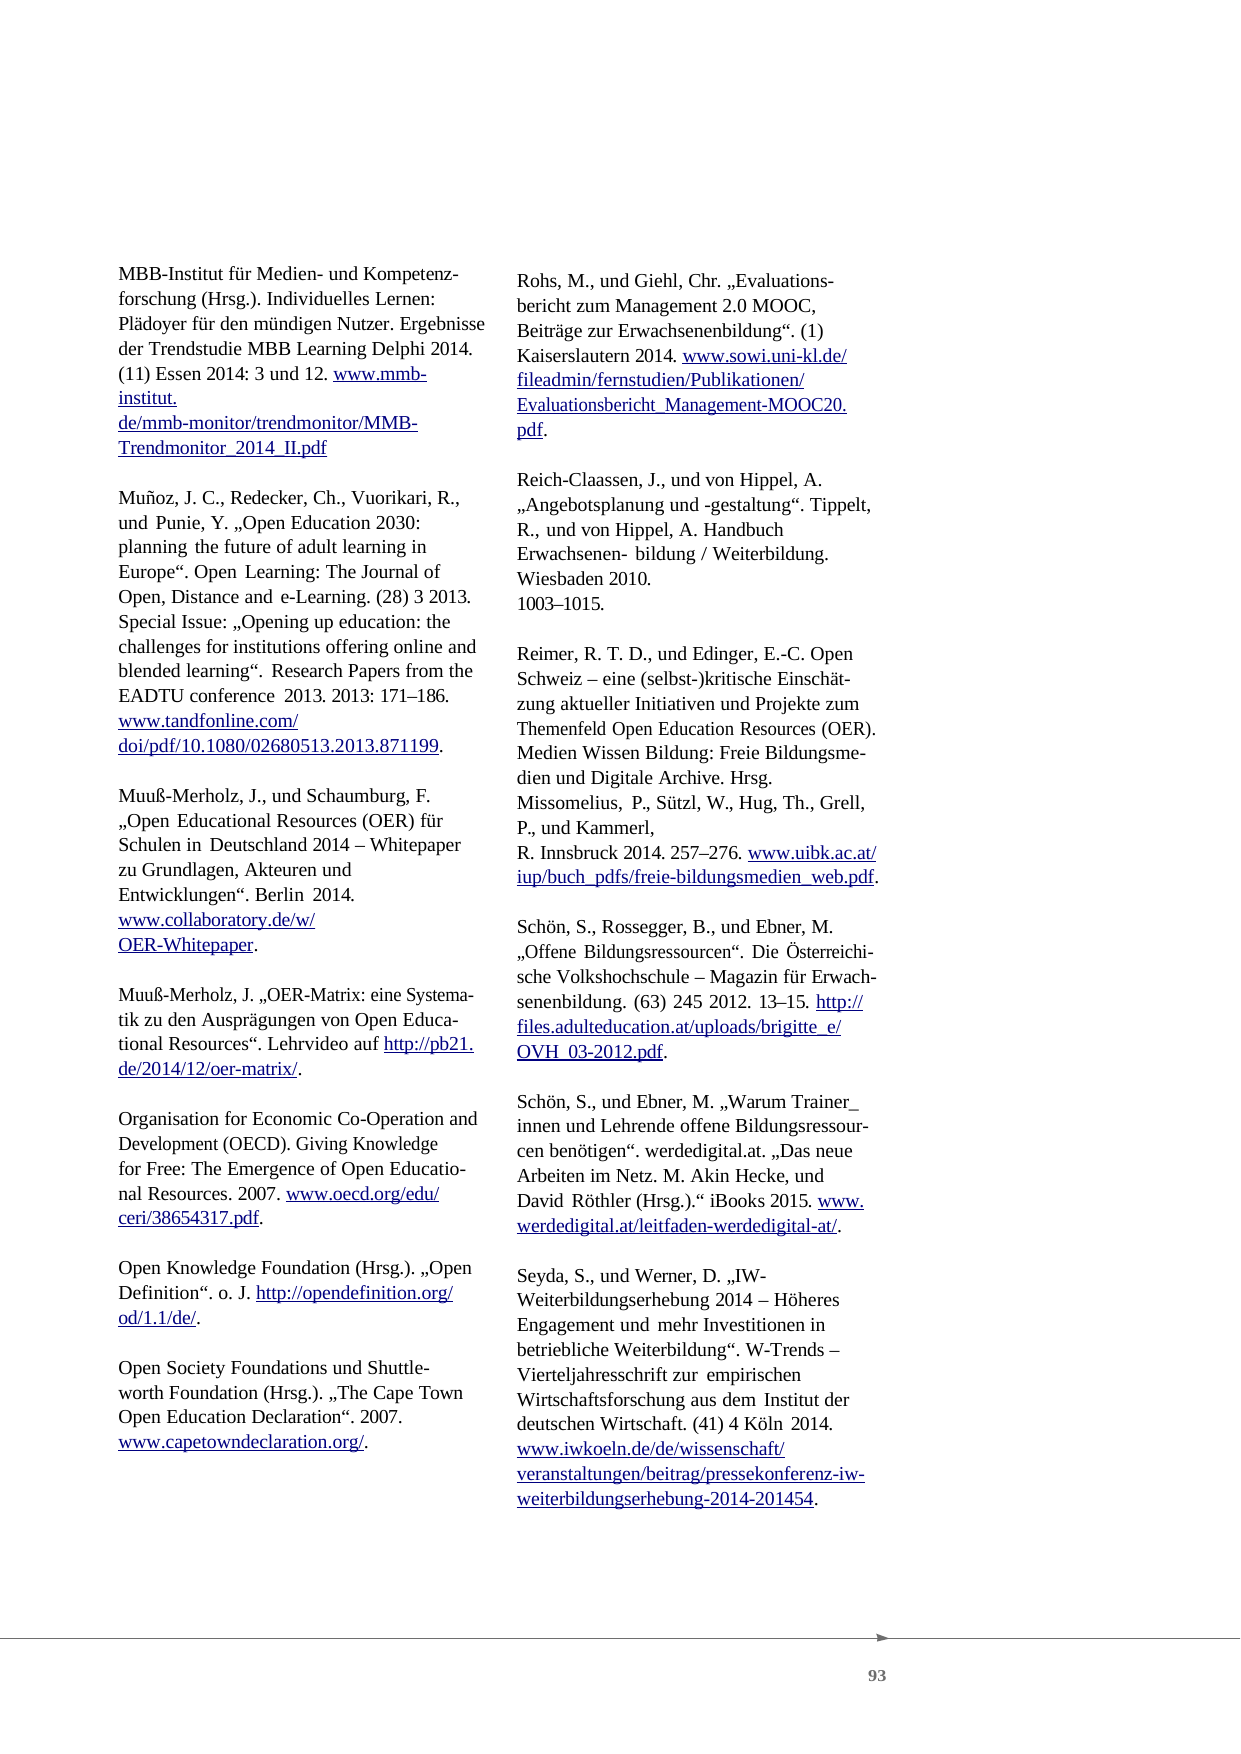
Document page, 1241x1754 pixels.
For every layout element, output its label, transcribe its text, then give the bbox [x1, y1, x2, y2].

text Rohs, M., und Giehl, Chr. „Evaluations- bericht zum Management 2.0 MOOC, Beiträge zur Erwachsenenbildung“. (1) Kaiserslautern 2014. www.sowi.uni-kl.de/ fileadmin/fernstudien/Publikationen/ Evaluationsbericht_Management-MOOC20. pdf. [517, 269, 858, 441]
text 1003–1015. [517, 592, 881, 615]
text Organisation for Economic Co-Operation and Development (OECD). Giving Knowledge [118, 1107, 487, 1155]
text Muuß-Merholz, J., und Schaumburg, F. „Open Educational Resources (OER) für Schulen in Deutschland 2014 – Whitepaper zu Grundlagen, Akteuren und Entwicklungen“. Berlin 2014. www.collaboratory.de/w/ [118, 784, 477, 931]
text Reimer, R. T. D., und Edinger, E.-C. Open Schweiz – eine (selbst-)kritische Einschät- zung aktueller Initiativen und Projekte zum Themenfeld Open Education Resources (OER). Medien Wissen Bildung: Freie Bildungsme- dien und Digitale Archive. Hrsg. Missomelius, P., Sützl, W., Hug, Th., Grell, P., und Kammerl, [517, 642, 882, 838]
text MBB-Institut für Medien- und Kompetenz- forschung (Hrsg.). Individuelles Lernen: Plädoyer für den mündigen Nutzer. Ergebnisse der Trendstudie MBB Learning Delphi 2014. [118, 262, 486, 359]
text 93 [0, 1666, 886, 1685]
text for Free: The Emergence of Open Educatio- nal Resources. 2007. www.oecd.org/edu/ ceri/38654317.pdf. [118, 1157, 474, 1229]
text Open Knowledge Foundation (Hrsg.). „Open Definition“. o. J. http://opendefinition.org/ od/1.1/de/. [118, 1256, 477, 1329]
text OER-Whitepaper. [118, 933, 486, 955]
text Muñoz, J. C., Redecker, Ch., Vuorikari, R., und Punie, Y. „Open Education 2030: planning the future of adult learning in Europe“. Open Learning: The Journal of Open, Distance and e-Learning. (28) 3 2013. Special Issue: „Opening up education: the challenges for institutions offering online and blended learning“. Research Papers from the EADTU conference 2013. 2013: 171–186. www.tandfonline.com/ doi/pdf/10.1080/02680513.2013.871199. [118, 486, 478, 757]
text Schön, S., und Ebner, M. „Warum Trainer_ innen und Lehrende offene Bildungsressour- cen benötigen“. werdedigital.at. „Das neue Arbeiten im Netz. M. Akin Hecke, und David Röthler (Hrsg.).“ iBooks 2015. www. werdedigital.at/leitfaden-werdedigital-at/. [517, 1089, 869, 1236]
text „Offene Bildungsressourcen“. Die Österreichi- sche Volkshochschule – Magazin für Erwach- senenbildung. (63) 245 2012. 13–15. http:// files.adulteducation.at/uploads/brigitte_e/ OVH_03-2012.pdf. [517, 940, 878, 1062]
text Open Society Foundations und Shuttle- worth Foundation (Hrsg.). „The Cape Town Open Education Declaration“. 2007. www.capetowndeclaration.org/. [118, 1356, 467, 1453]
text Schön, S., Rossegger, B., und Ebner, M. [517, 915, 881, 938]
text Reich-Claassen, J., und von Hippel, A. „Angebotsplanung und -gestaltung“. Tippelt, R., und von Hippel, A. Handbuch Erwachsenen- bildung / Weiterbildung. Wiesbaden 2010. [517, 468, 871, 590]
text Seyda, S., und Werner, D. „IW-Weiterbildungserhebung 2014 – Höheres Engagement und mehr Investitionen in betriebliche Weiterbildung“. W-Trends – Vierteljahresschrift zur empirischen Wirtschaftsforschung aus dem Institut der deutschen Wirtschaft. (41) 4 Köln 2014. www.iwkoeln.de/de/wissenschaft/ veranstaltungen/beitrag/pressekonferenz-iw- weiterbildungserhebung-2014-201454. [517, 1263, 881, 1509]
text Muuß-Merholz, J. „OER-Matrix: eine Systema- tik zu den Ausprägungen von Open Educa- tional Resources“. Lehrvideo auf http://pb21. de/2014/12/oer-matrix/. [118, 983, 477, 1080]
text (11) Essen 2014: 3 und 12. www.mmb-institut. de/mmb-monitor/trendmonitor/MMB- Trendmonitor_2014_II.pdf [118, 361, 481, 459]
text R. Innsbruck 2014. 257–276. www.uibk.ac.at/ iup/buch_pdfs/freie-bildungsmedien_web.pdf. [517, 841, 884, 888]
